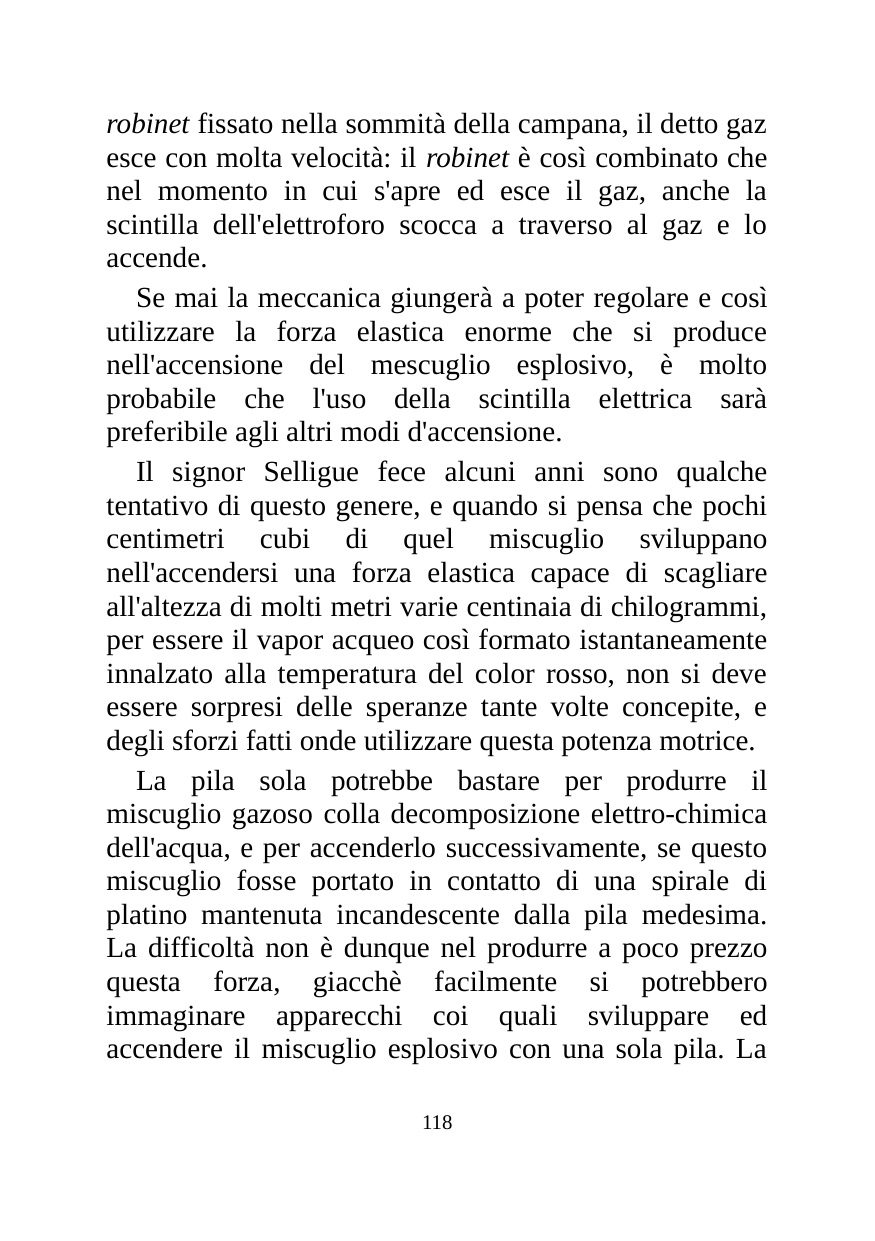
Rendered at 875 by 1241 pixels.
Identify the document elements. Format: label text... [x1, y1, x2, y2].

text Il signor Selligue fece alcuni anni sono qualche tentativo di questo genere, e quando si pensa che pochi centimetri cubi di quel miscuglio sviluppano nell'accendersi una forza elastica capace di scagliare all'altezza di molti metri varie centinaia di chilogrammi, per essere il vapor acqueo così formato istantaneamente innalzato alla temperatura del color rosso, non si deve essere sorpresi delle speranze tante volte concepite, e degli sforzi fatti onde utilizzare questa potenza motrice. [106, 454, 768, 756]
text Se mai la meccanica giungerà a poter regolare e così utilizzare la forza elastica enorme che si produce nell'accensione del mescuglio esplosivo, è molto probabile che l'uso della scintilla elettrica sarà preferibile agli altri modi d'accensione. [106, 280, 768, 448]
text robinet fissato nella sommità della campana, il detto gaz esce con molta velocità: il robinet è così combinato che nel momento in cui s'apre ed esce il gaz, anche la scintilla dell'elettroforo scocca a traverso al gaz e lo accende. [106, 106, 768, 274]
text La pila sola potrebbe bastare per produrre il miscuglio gazoso colla decomposizione elettro-chimica dell'acqua, e per accenderlo successivamente, se questo miscuglio fosse portato in contatto di una spirale di platino mantenuta incandescente dalla pila medesima. La difficoltà non è dunque nel produrre a poco prezzo questa forza, giacchè facilmente si potrebbero immaginare apparecchi coi quali sviluppare ed accendere il miscuglio esplosivo con una sola pila. La [106, 763, 768, 1065]
